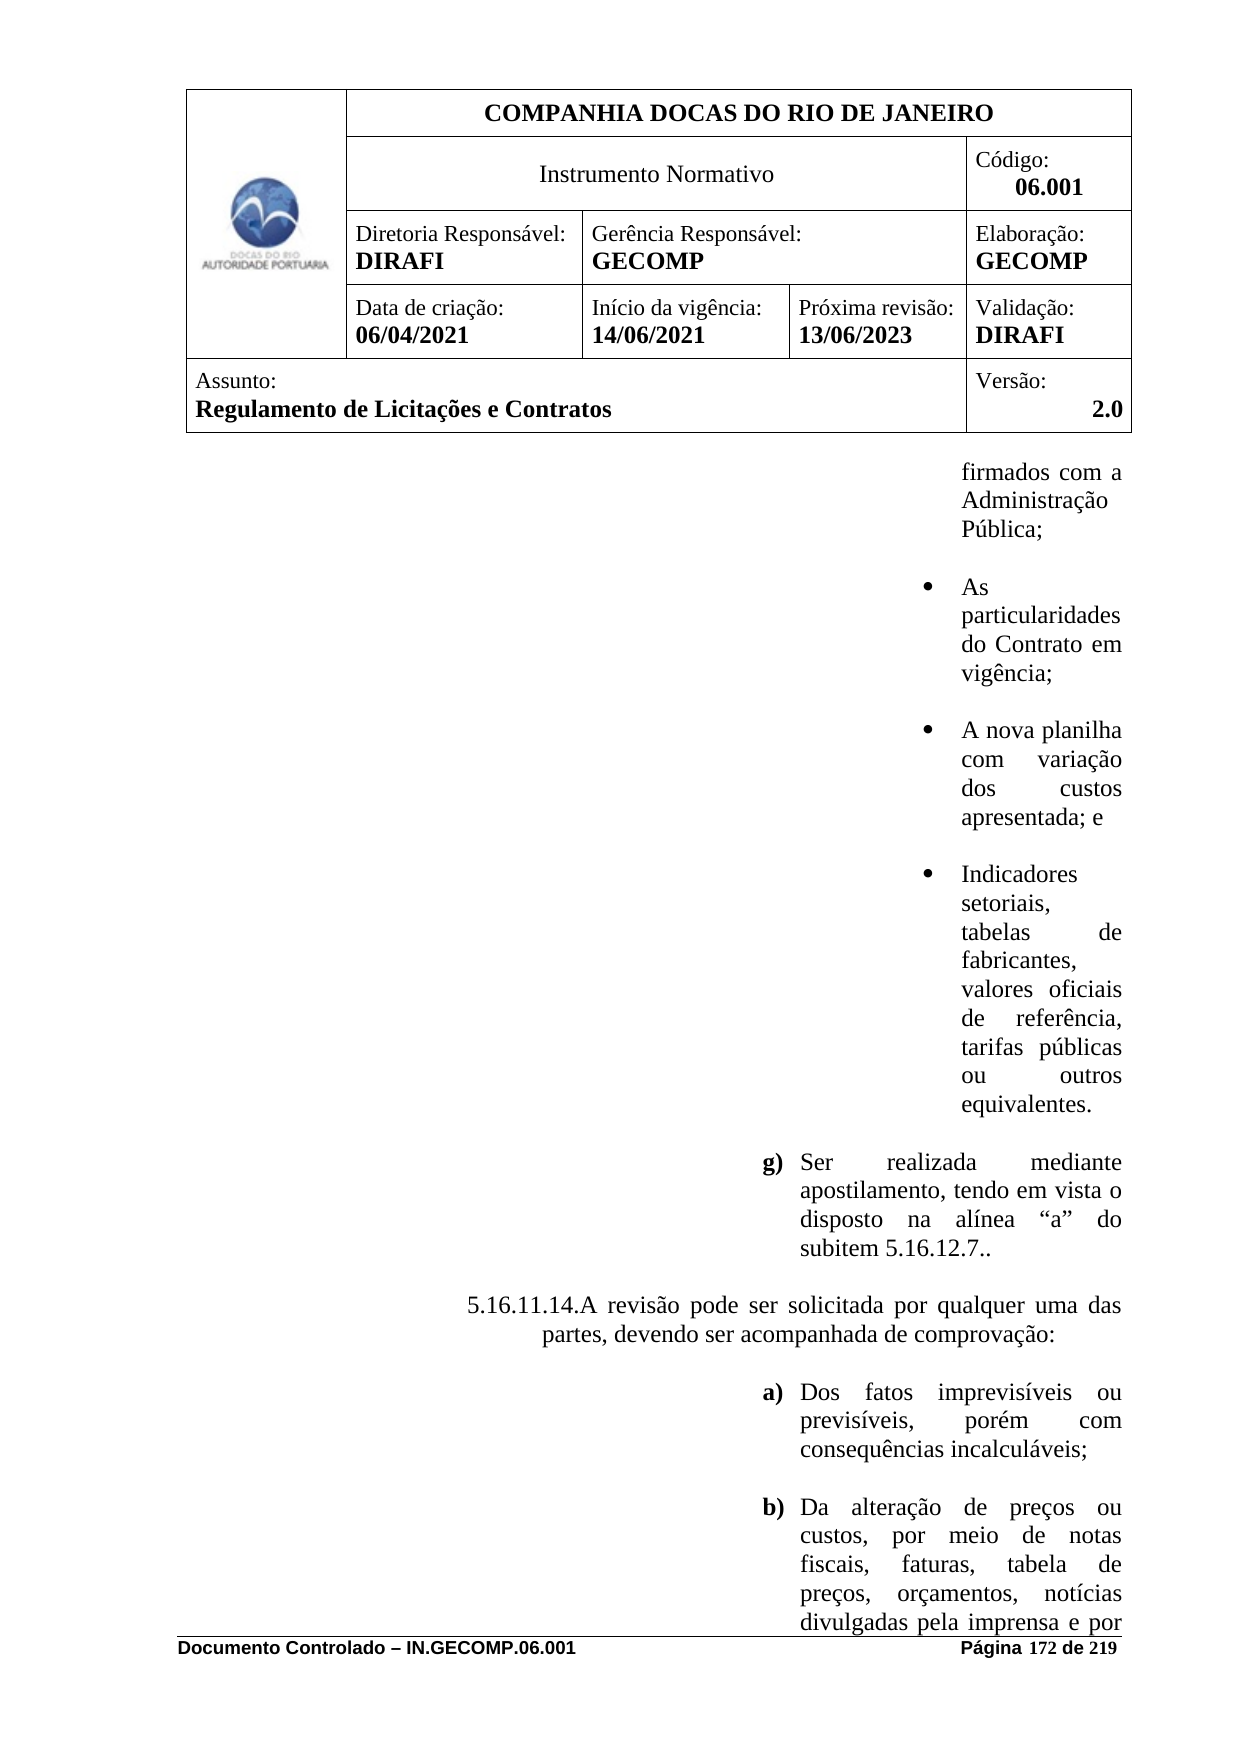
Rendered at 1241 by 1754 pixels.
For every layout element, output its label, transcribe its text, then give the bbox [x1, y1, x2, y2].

list Indicadores setoriais, tabelas de fabricantes, valores oficiais de referência, tarifas públicas ou outros equivalentes. [923, 859, 1122, 1118]
list Da alteração de preços ou custos, por meio de notas fiscais, faturas, tabela de preços, orçamentos, notícias divulgadas pela imprensa e por [762, 1492, 1122, 1635]
list Dos fatos imprevisíveis ou previsíveis, porém com consequências incalculáveis; [762, 1377, 1122, 1463]
list A revisão pode ser solicitada por qualquer uma das partes, devendo ser acompanhada de comprovação: [467, 1290, 1122, 1348]
list firmados com a Administração Pública; [923, 457, 1122, 543]
list Ser realizada mediante apostilamento, tendo em vista o disposto na alínea “a” do subitem 5.16.12.7.. [762, 1147, 1122, 1262]
list As particularidades do Contrato em vigência; [923, 572, 1122, 687]
list A nova planilha com variação dos custos apresentada; e [923, 715, 1122, 830]
